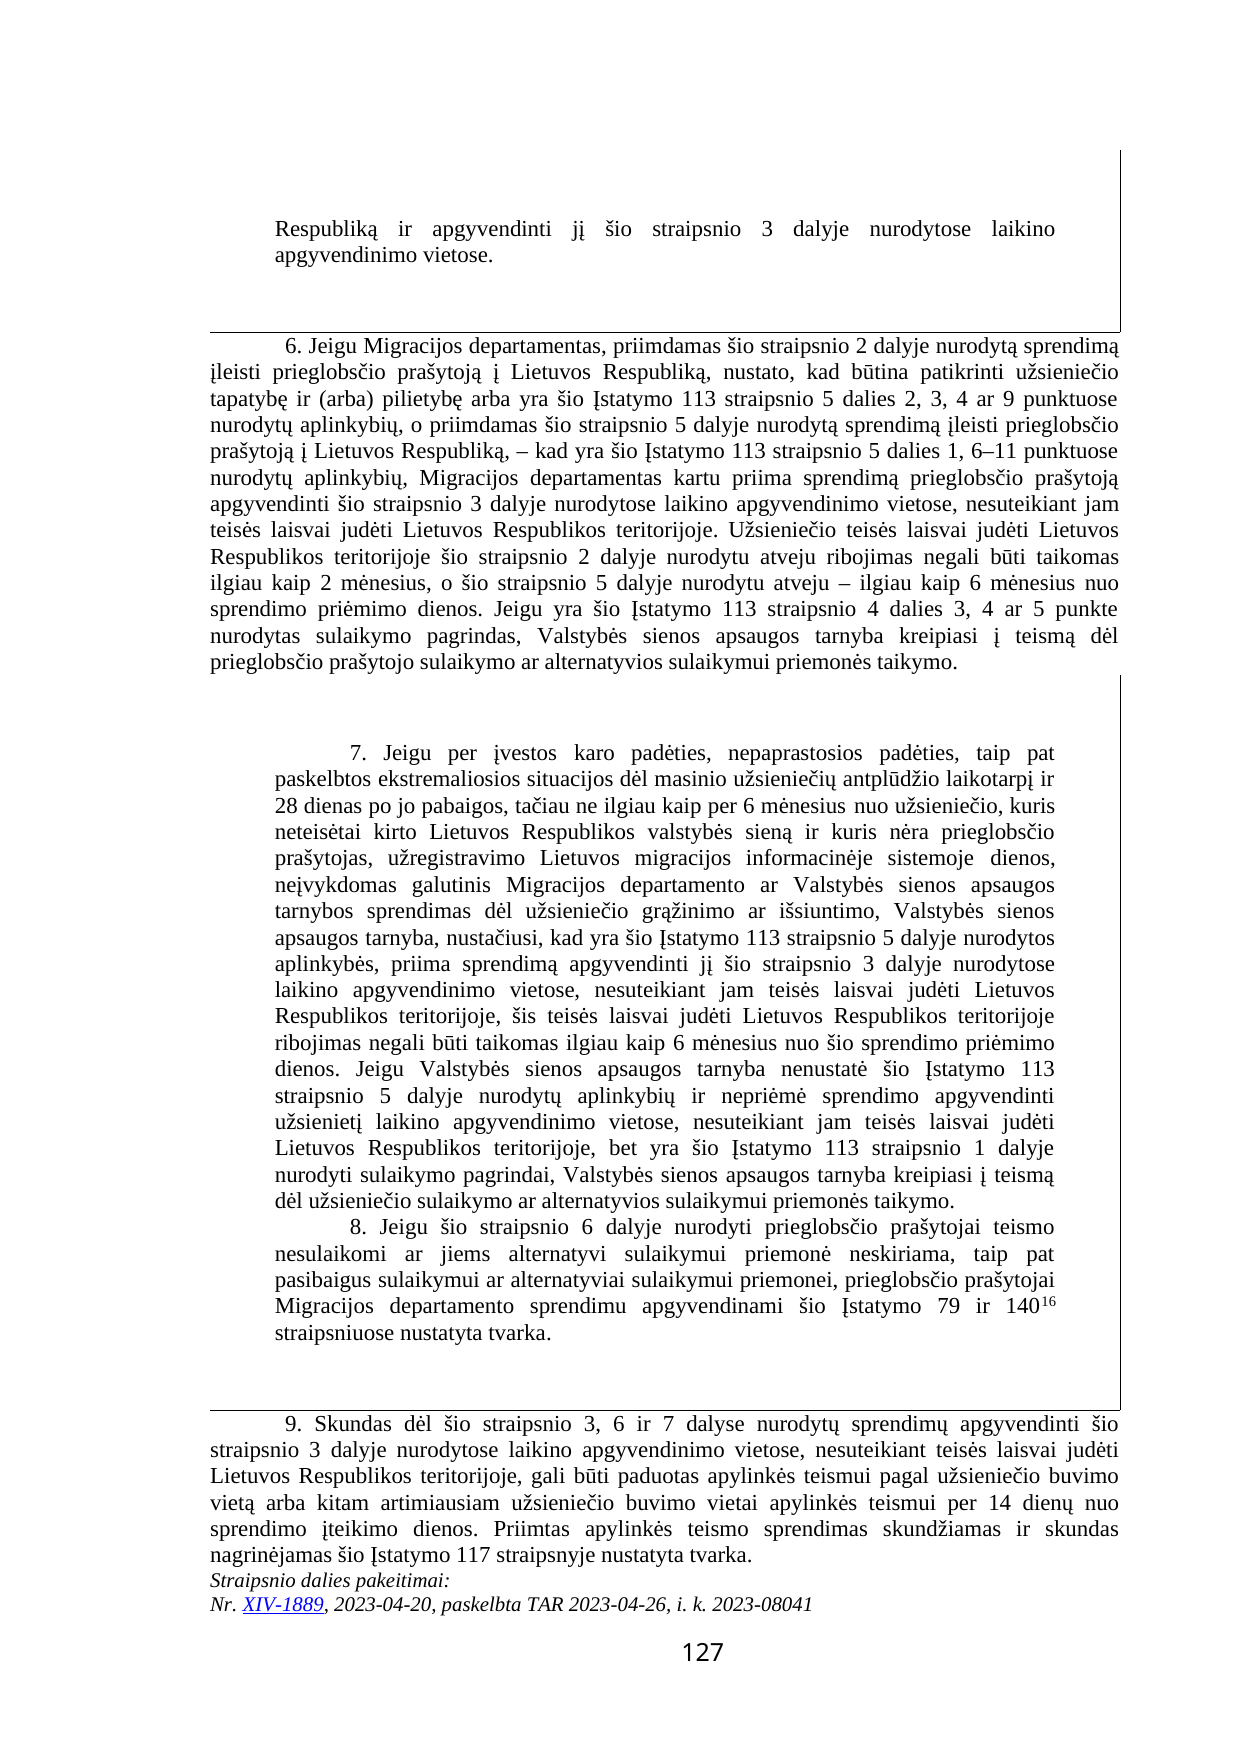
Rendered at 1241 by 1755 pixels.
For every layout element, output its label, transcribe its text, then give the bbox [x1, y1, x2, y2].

text 6. Jeigu Migracijos departamentas, priimdamas šio straipsnio 2 dalyje nurodytą sprendimą įleisti prieglobsčio prašytoją į Lietuvos Respubliką, nustato, kad būtina patikrinti užsieniečio tapatybę ir (arba) pilietybę arba yra šio Įstatymo 113 straipsnio 5 dalies 2, 3, 4 ar 9 punktuose nurodytų aplinkybių, o priimdamas šio straipsnio 5 dalyje nurodytą sprendimą įleisti prieglobsčio prašytoją į Lietuvos Respubliką, – kad yra šio Įstatymo 113 straipsnio 5 dalies 1, 6–11 punktuose nurodytų aplinkybių, Migracijos departamentas kartu priima sprendimą prieglobsčio prašytoją apgyvendinti šio straipsnio 3 dalyje nurodytose laikino apgyvendinimo vietose, nesuteikiant jam teisės laisvai judėti Lietuvos Respublikos teritorijoje. Užsieniečio teisės laisvai judėti Lietuvos Respublikos teritorijoje šio straipsnio 2 dalyje nurodytu atveju ribojimas negali būti taikomas ilgiau kaip 2 mėnesius, o šio straipsnio 5 dalyje nurodytu atveju – ilgiau kaip 6 mėnesius nuo sprendimo priėmimo dienos. Jeigu yra šio Įstatymo 113 straipsnio 4 dalies 3, 4 ar 5 punkte nurodytas sulaikymo pagrindas, Valstybės sienos apsaugos tarnyba kreipiasi į teismą dėl prieglobsčio prašytojo sulaikymo ar alternatyvios sulaikymui priemonės taikymo. [210, 332, 1120, 674]
text 8. Jeigu šio straipsnio 6 dalyje nurodyti prieglobsčio prašytojai teismo nesulaikomi ar jiems alternatyvi sulaikymui priemonė neskiriama, taip pat pasibaigus sulaikymui ar alternatyviai sulaikymui priemonei, prieglobsčio prašytojai Migracijos departamento sprendimu apgyvendinami šio Įstatymo 79 ir 14016 straipsniuose nustatyta tvarka. [210, 1213, 1120, 1410]
text Respubliką ir apgyvendinti jį šio straipsnio 3 dalyje nurodytose laikino apgyvendinimo vietose. [210, 150, 1120, 332]
text 9. Skundas dėl šio straipsnio 3, 6 ir 7 dalyse nurodytų sprendimų apgyvendinti šio straipsnio 3 dalyje nurodytose laikino apgyvendinimo vietose, nesuteikiant teisės laisvai judėti Lietuvos Respublikos teritorijoje, gali būti paduotas apylinkės teismui pagal užsieniečio buvimo vietą arba kitam artimiausiam užsieniečio buvimo vietai apylinkės teismui per 14 dienų nuo sprendimo įteikimo dienos. Priimtas apylinkės teismo sprendimas skundžiamas ir skundas nagrinėjamas šio Įstatymo 117 straipsnyje nustatyta tvarka. [210, 1410, 1120, 1568]
text Straipsnio dalies pakeitimai: [210, 1568, 1120, 1592]
text 7. Jeigu per įvestos karo padėties, nepaprastosios padėties, taip pat paskelbtos ekstremaliosios situacijos dėl masinio užsieniečių antplūdžio laikotarpį ir 28 dienas po jo pabaigos, tačiau ne ilgiau kaip per 6 mėnesius nuo užsieniečio, kuris neteisėtai kirto Lietuvos Respublikos valstybės sieną ir kuris nėra prieglobsčio prašytojas, užregistravimo Lietuvos migracijos informacinėje sistemoje dienos, neįvykdomas galutinis Migracijos departamento ar Valstybės sienos apsaugos tarnybos sprendimas dėl užsieniečio grąžinimo ar išsiuntimo, Valstybės sienos apsaugos tarnyba, nustačiusi, kad yra šio Įstatymo 113 straipsnio 5 dalyje nurodytos aplinkybės, priima sprendimą apgyvendinti jį šio straipsnio 3 dalyje nurodytose laikino apgyvendinimo vietose, nesuteikiant jam teisės laisvai judėti Lietuvos Respublikos teritorijoje, šis teisės laisvai judėti Lietuvos Respublikos teritorijoje ribojimas negali būti taikomas ilgiau kaip 6 mėnesius nuo šio sprendimo priėmimo dienos. Jeigu Valstybės sienos apsaugos tarnyba nenustatė šio Įstatymo 113 straipsnio 5 dalyje nurodytų aplinkybių ir nepriėmė sprendimo apgyvendinti užsienietį laikino apgyvendinimo vietose, nesuteikiant jam teisės laisvai judėti Lietuvos Respublikos teritorijoje, bet yra šio Įstatymo 113 straipsnio 1 dalyje nurodyti sulaikymo pagrindai, Valstybės sienos apsaugos tarnyba kreipiasi į teismą dėl užsieniečio sulaikymo ar alternatyvios sulaikymui priemonės taikymo. [210, 674, 1120, 1213]
text Nr. XIV-1889, 2023-04-20, paskelbta TAR 2023-04-26, i. k. 2023-08041 [210, 1592, 1120, 1616]
